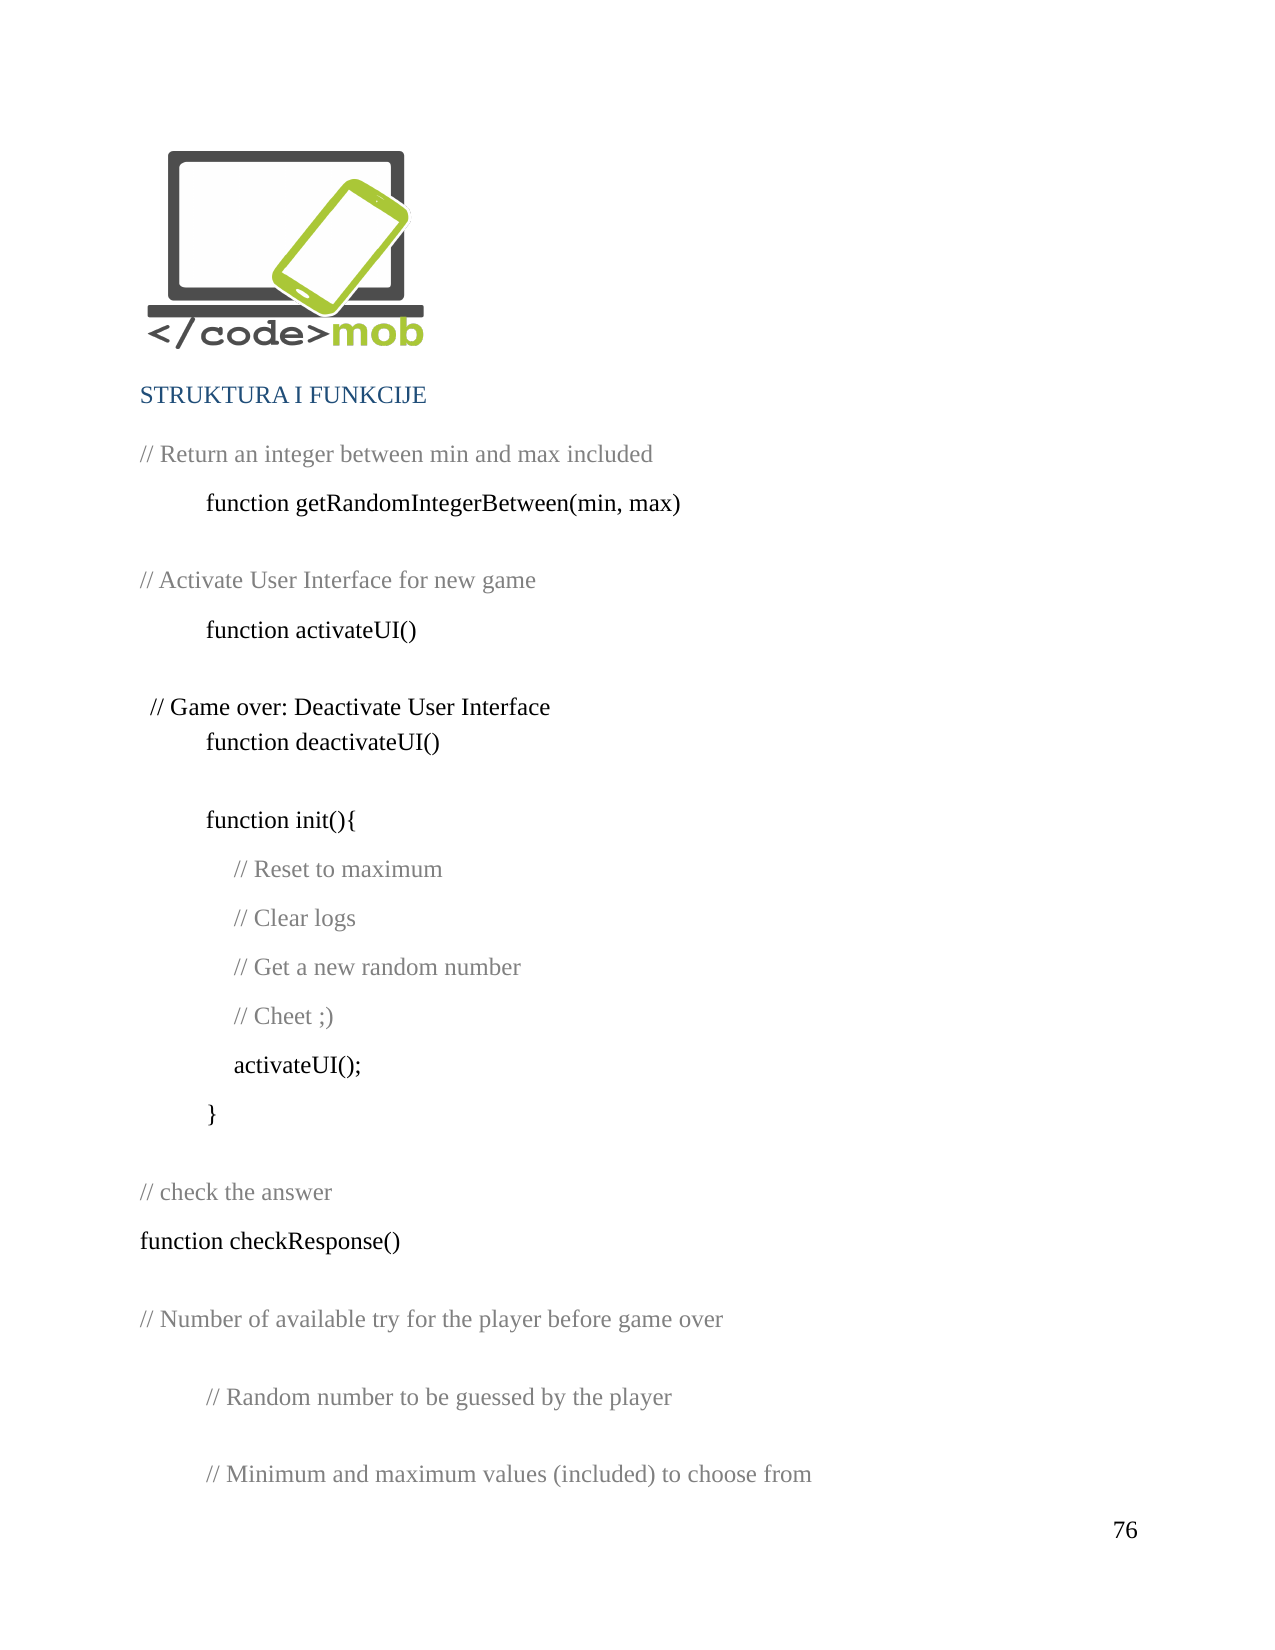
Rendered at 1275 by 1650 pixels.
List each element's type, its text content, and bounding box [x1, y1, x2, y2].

text // Game over: Deactivate User Interface function deactivateUI() [150, 692, 590, 756]
text // Minimum and maximum values (included) to choose from [206, 1459, 1137, 1488]
text function init(){ [206, 805, 1137, 833]
picture [147, 151, 424, 349]
text // Return an integer between min and max included [139, 439, 1137, 467]
text STRUKTURA I FUNKCIJE [139, 380, 1137, 409]
text // Number of available try for the player before game over [139, 1304, 1137, 1333]
text } [206, 1099, 1137, 1128]
text // Reset to maximum [233, 854, 1137, 883]
text function getRandomIntegerBetween(min, max) [206, 488, 1137, 517]
text // Cheet ;) [233, 1001, 1137, 1030]
text activateUI(); [233, 1050, 1137, 1079]
text // check the answer [139, 1177, 1137, 1206]
text // Get a new random number [233, 952, 1137, 981]
text // Random number to be guessed by the player [206, 1382, 1137, 1410]
text // Clear logs [233, 903, 1137, 932]
text function checkResponse() [139, 1226, 1137, 1255]
text function activateUI() [206, 615, 1137, 643]
text // Activate User Interface for new game [139, 566, 1137, 594]
